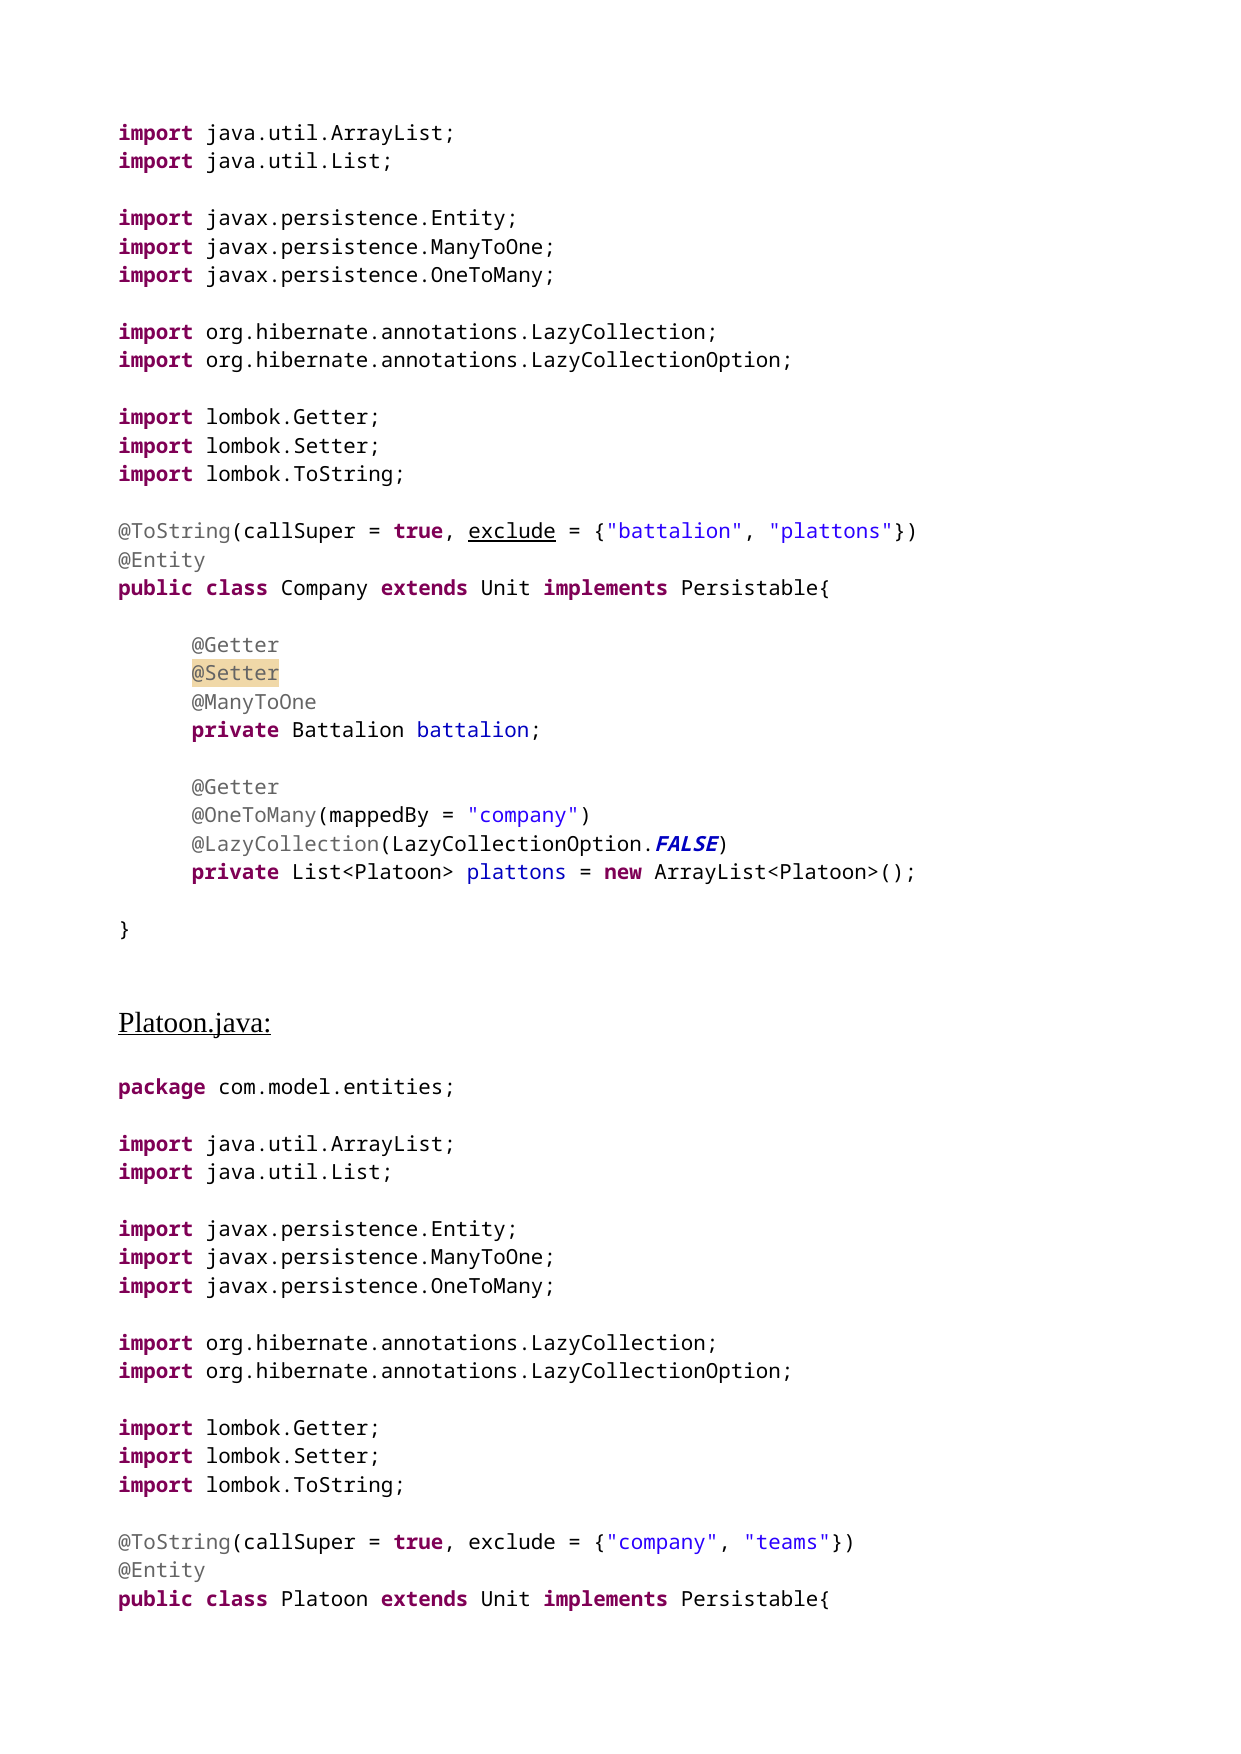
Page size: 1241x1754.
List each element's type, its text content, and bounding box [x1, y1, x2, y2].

text import java.util.List; [118, 147, 1122, 175]
text @LazyCollection(LazyCollectionOption.FALSE) [118, 829, 1122, 857]
text import javax.persistence.OneToMany; [118, 1271, 1122, 1299]
text import javax.persistence.ManyToOne; [118, 232, 1122, 260]
text @Getter [118, 630, 1122, 658]
text Platoon.java: [118, 1005, 1122, 1038]
text import lombok.Getter; [118, 1413, 1122, 1442]
text import javax.persistence.Entity; [118, 1214, 1122, 1242]
text } [118, 914, 1122, 943]
text import lombok.Setter; [118, 431, 1122, 459]
text import javax.persistence.ManyToOne; [118, 1242, 1122, 1271]
text import javax.persistence.Entity; [118, 203, 1122, 232]
text import lombok.ToString; [118, 1470, 1122, 1498]
text @Entity [118, 545, 1122, 573]
text @Entity [118, 1555, 1122, 1584]
text import javax.persistence.OneToMany; [118, 260, 1122, 289]
text @ToString(callSuper = true, exclude = {"company", "teams"}) [118, 1527, 1122, 1555]
text import java.util.ArrayList; [118, 118, 1122, 147]
text public class Company extends Unit implements Persistable{ [118, 573, 1122, 602]
text import org.hibernate.annotations.LazyCollection; [118, 317, 1122, 346]
text @Getter [118, 772, 1122, 801]
text @OneToMany(mappedBy = "company") [118, 801, 1122, 829]
text import org.hibernate.annotations.LazyCollection; [118, 1328, 1122, 1356]
text private Battalion battalion; [118, 715, 1122, 744]
text private List<Platoon> plattons = new ArrayList<Platoon>(); [118, 857, 1122, 886]
text import org.hibernate.annotations.LazyCollectionOption; [118, 346, 1122, 374]
text import java.util.ArrayList; [118, 1129, 1122, 1157]
text @ToString(callSuper = true, exclude = {"battalion", "plattons"}) [118, 516, 1122, 545]
text public class Platoon extends Unit implements Persistable{ [118, 1584, 1122, 1612]
text import lombok.Getter; [118, 402, 1122, 431]
text import org.hibernate.annotations.LazyCollectionOption; [118, 1356, 1122, 1385]
text import lombok.Setter; [118, 1442, 1122, 1470]
text import java.util.List; [118, 1157, 1122, 1186]
text package com.model.entities; [118, 1072, 1122, 1100]
text @Setter [118, 658, 1122, 687]
text import lombok.ToString; [118, 459, 1122, 488]
text @ManyToOne [118, 687, 1122, 715]
